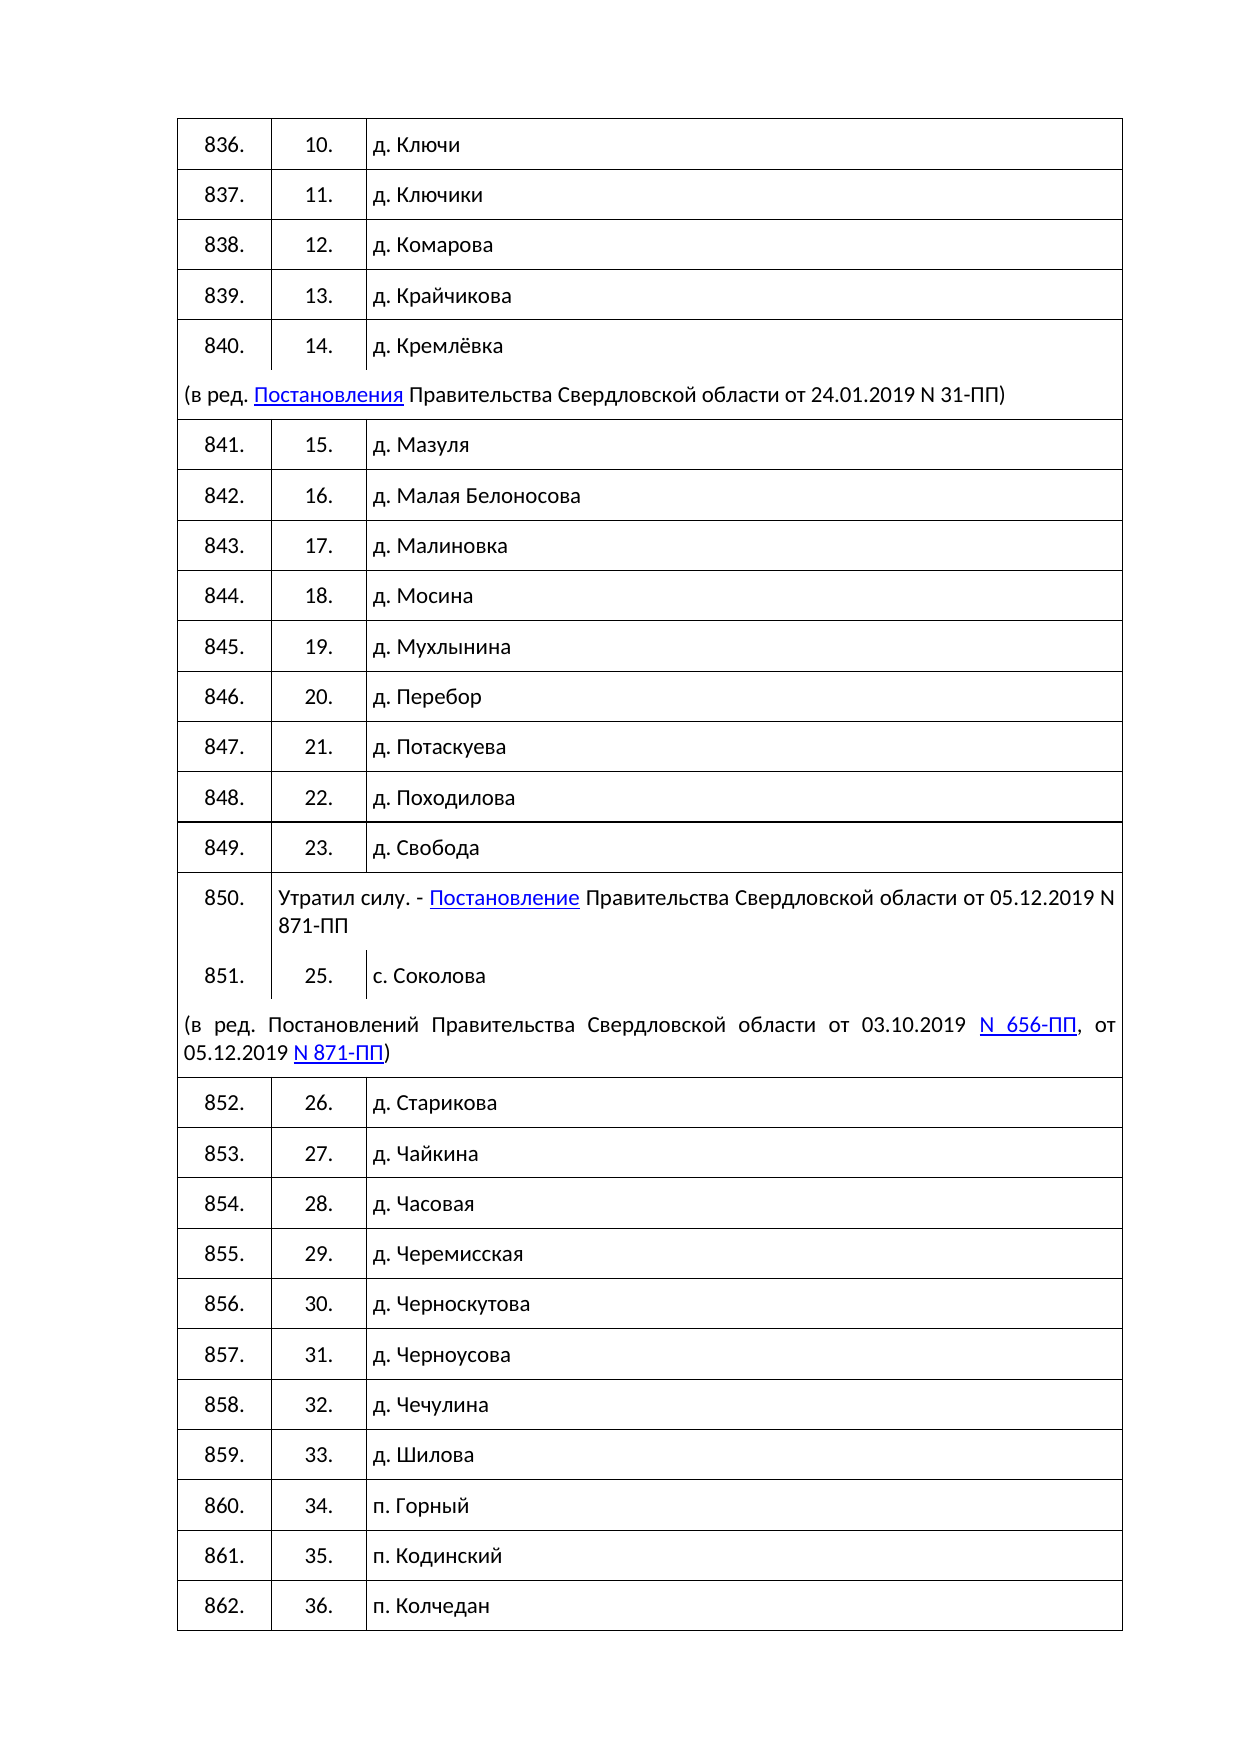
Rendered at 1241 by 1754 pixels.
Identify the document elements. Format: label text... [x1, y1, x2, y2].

table_cell д. Черемисская [367, 1229, 1122, 1278]
table_cell 35. [272, 1531, 366, 1580]
table_cell 838. [178, 220, 271, 269]
table_cell 20. [272, 672, 366, 721]
table_cell 15. [272, 420, 366, 469]
table_cell 855. [178, 1229, 271, 1278]
table_cell 25. [272, 950, 366, 999]
table_cell д. Шилова [367, 1430, 1122, 1479]
table_cell 22. [272, 772, 366, 821]
table_cell 845. [178, 621, 271, 671]
table_cell 854. [178, 1178, 271, 1228]
table_cell 836. [178, 119, 271, 168]
table_cell 16. [272, 470, 366, 519]
table_cell д. Ключи [367, 119, 1122, 168]
table_cell 837. [178, 170, 271, 219]
table_cell д. Часовая [367, 1178, 1122, 1228]
table_cell 852. [178, 1078, 271, 1127]
table_cell 29. [272, 1229, 366, 1278]
table_cell д. Чайкина [367, 1128, 1122, 1177]
table_cell д. Черноскутова [367, 1279, 1122, 1328]
table_cell 17. [272, 521, 366, 570]
table_cell Утратил силу. - Постановление Правительства Свердловской области от 05.12.2019 N 871-ПП [272, 873, 1122, 950]
table_cell 23. [272, 823, 366, 872]
table_cell 849. [178, 823, 271, 872]
table_cell (в ред. Постановлений Правительства Свердловской области от 03.10.2019 N 656-ПП, от 05.12.2019 N 871-ПП) [178, 999, 1122, 1077]
table_cell 850. [178, 873, 271, 950]
table_cell 14. [272, 320, 366, 370]
table_cell 26. [272, 1078, 366, 1127]
table_cell 13. [272, 270, 366, 319]
table_cell 856. [178, 1279, 271, 1328]
table_cell 862. [178, 1581, 271, 1630]
table_cell 34. [272, 1480, 366, 1529]
table_cell 10. [272, 119, 366, 168]
table_cell 858. [178, 1380, 271, 1429]
table_cell 19. [272, 621, 366, 671]
table_cell 860. [178, 1480, 271, 1529]
table_cell 841. [178, 420, 271, 469]
table_cell д. Комарова [367, 220, 1122, 269]
table_cell д. Чечулина [367, 1380, 1122, 1429]
table_cell п. Горный [367, 1480, 1122, 1529]
table_cell 842. [178, 470, 271, 519]
table_cell д. Свобода [367, 823, 1122, 872]
table_cell 859. [178, 1430, 271, 1479]
table_cell 28. [272, 1178, 366, 1228]
table_cell д. Старикова [367, 1078, 1122, 1127]
table_cell д. Малая Белоносова [367, 470, 1122, 519]
table_cell 853. [178, 1128, 271, 1177]
table_cell д. Ключики [367, 170, 1122, 219]
table_cell (в ред. Постановления Правительства Свердловской области от 24.01.2019 N 31-ПП) [178, 370, 1122, 419]
table_cell 840. [178, 320, 271, 370]
table_cell д. Кремлёвка [367, 320, 1122, 370]
table_cell 31. [272, 1329, 366, 1378]
table_cell 851. [178, 950, 271, 999]
table_cell 857. [178, 1329, 271, 1378]
table_cell д. Перебор [367, 672, 1122, 721]
table_cell 30. [272, 1279, 366, 1328]
table_cell 32. [272, 1380, 366, 1429]
table_cell 843. [178, 521, 271, 570]
table_cell д. Мосина [367, 571, 1122, 620]
table_cell д. Черноусова [367, 1329, 1122, 1378]
table_cell 12. [272, 220, 366, 269]
table_cell д. Крайчикова [367, 270, 1122, 319]
table_cell 21. [272, 722, 366, 771]
table_cell 847. [178, 722, 271, 771]
table_cell п. Колчедан [367, 1581, 1122, 1630]
table_cell 839. [178, 270, 271, 319]
table_cell д. Мухлынина [367, 621, 1122, 671]
table_cell п. Кодинский [367, 1531, 1122, 1580]
table_cell д. Потаскуева [367, 722, 1122, 771]
table_cell 848. [178, 772, 271, 821]
table_cell 846. [178, 672, 271, 721]
table_cell д. Походилова [367, 772, 1122, 821]
table_cell д. Малиновка [367, 521, 1122, 570]
table_cell 27. [272, 1128, 366, 1177]
table_cell с. Соколова [367, 950, 1122, 999]
table_cell 36. [272, 1581, 366, 1630]
table_cell д. Мазуля [367, 420, 1122, 469]
table_cell 33. [272, 1430, 366, 1479]
table_cell 18. [272, 571, 366, 620]
table_cell 11. [272, 170, 366, 219]
table_cell 861. [178, 1531, 271, 1580]
table_cell 844. [178, 571, 271, 620]
